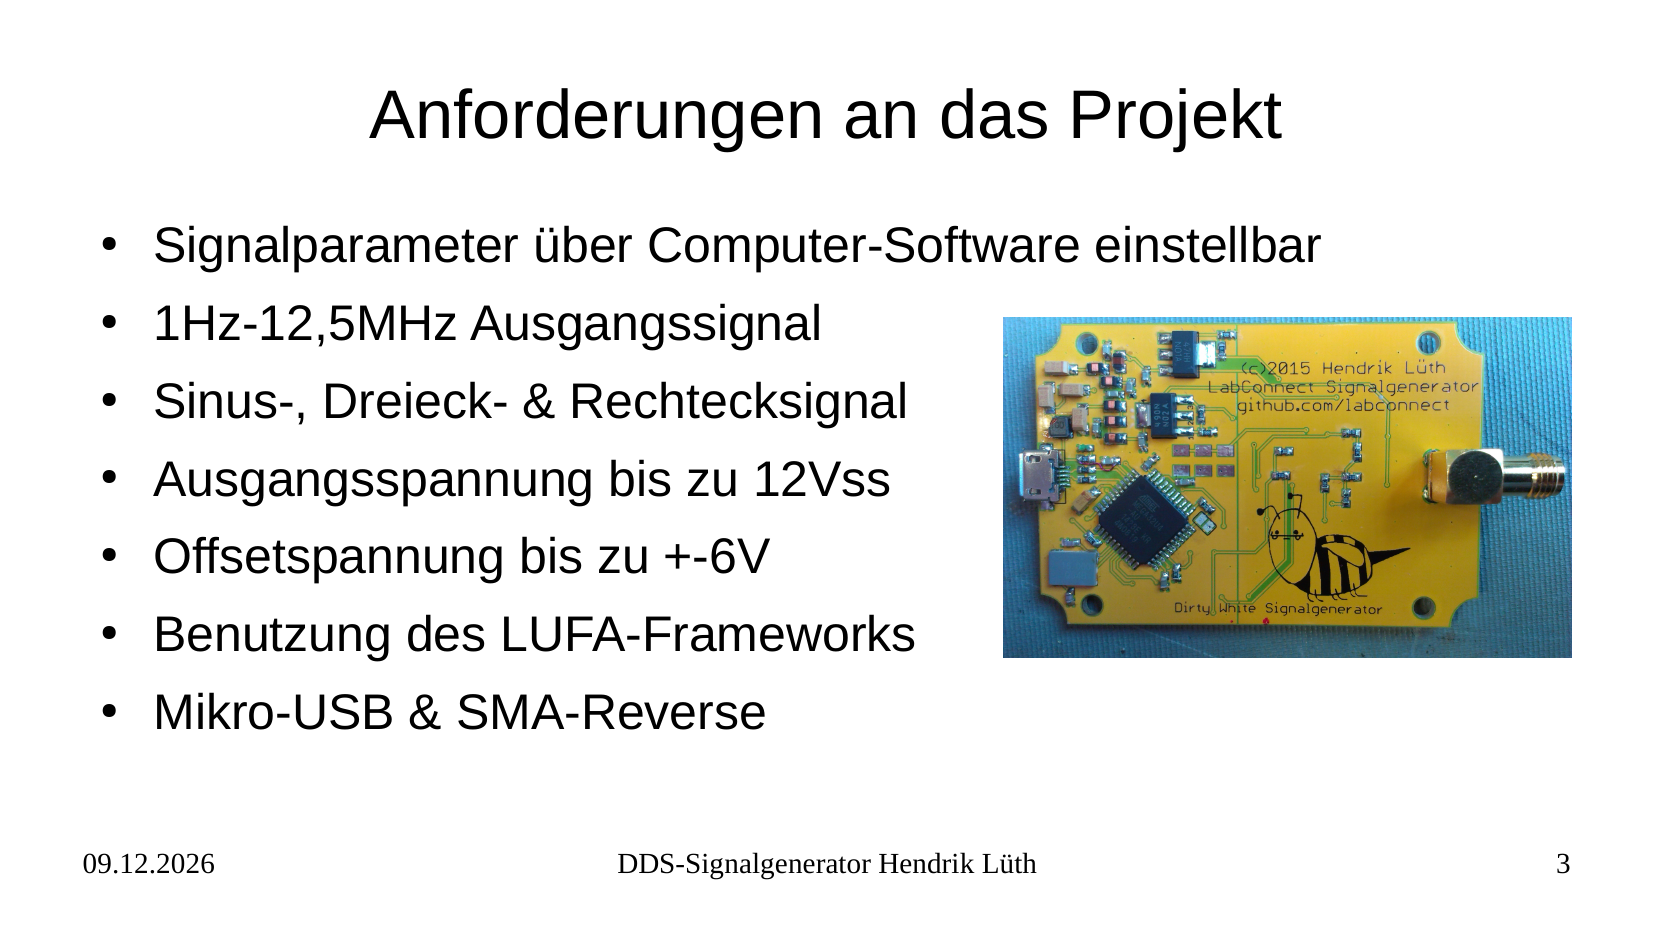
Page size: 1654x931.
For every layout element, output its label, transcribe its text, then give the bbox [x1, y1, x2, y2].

title Anforderungen an das Projekt [82, 36, 1571, 193]
list Signalparameter über Computer-Software einstellbar 1Hz-12,5MHz Ausgangssignal Sinus-, Dreieck- & Rechtecksignal Ausgangsspannung bis zu 12Vss Offsetspannung bis zu +-6V Benutzung des LUFA-Frameworks Mikro-USB & SMA-Reverse [82, 217, 1418, 757]
picture [1003, 317, 1572, 658]
